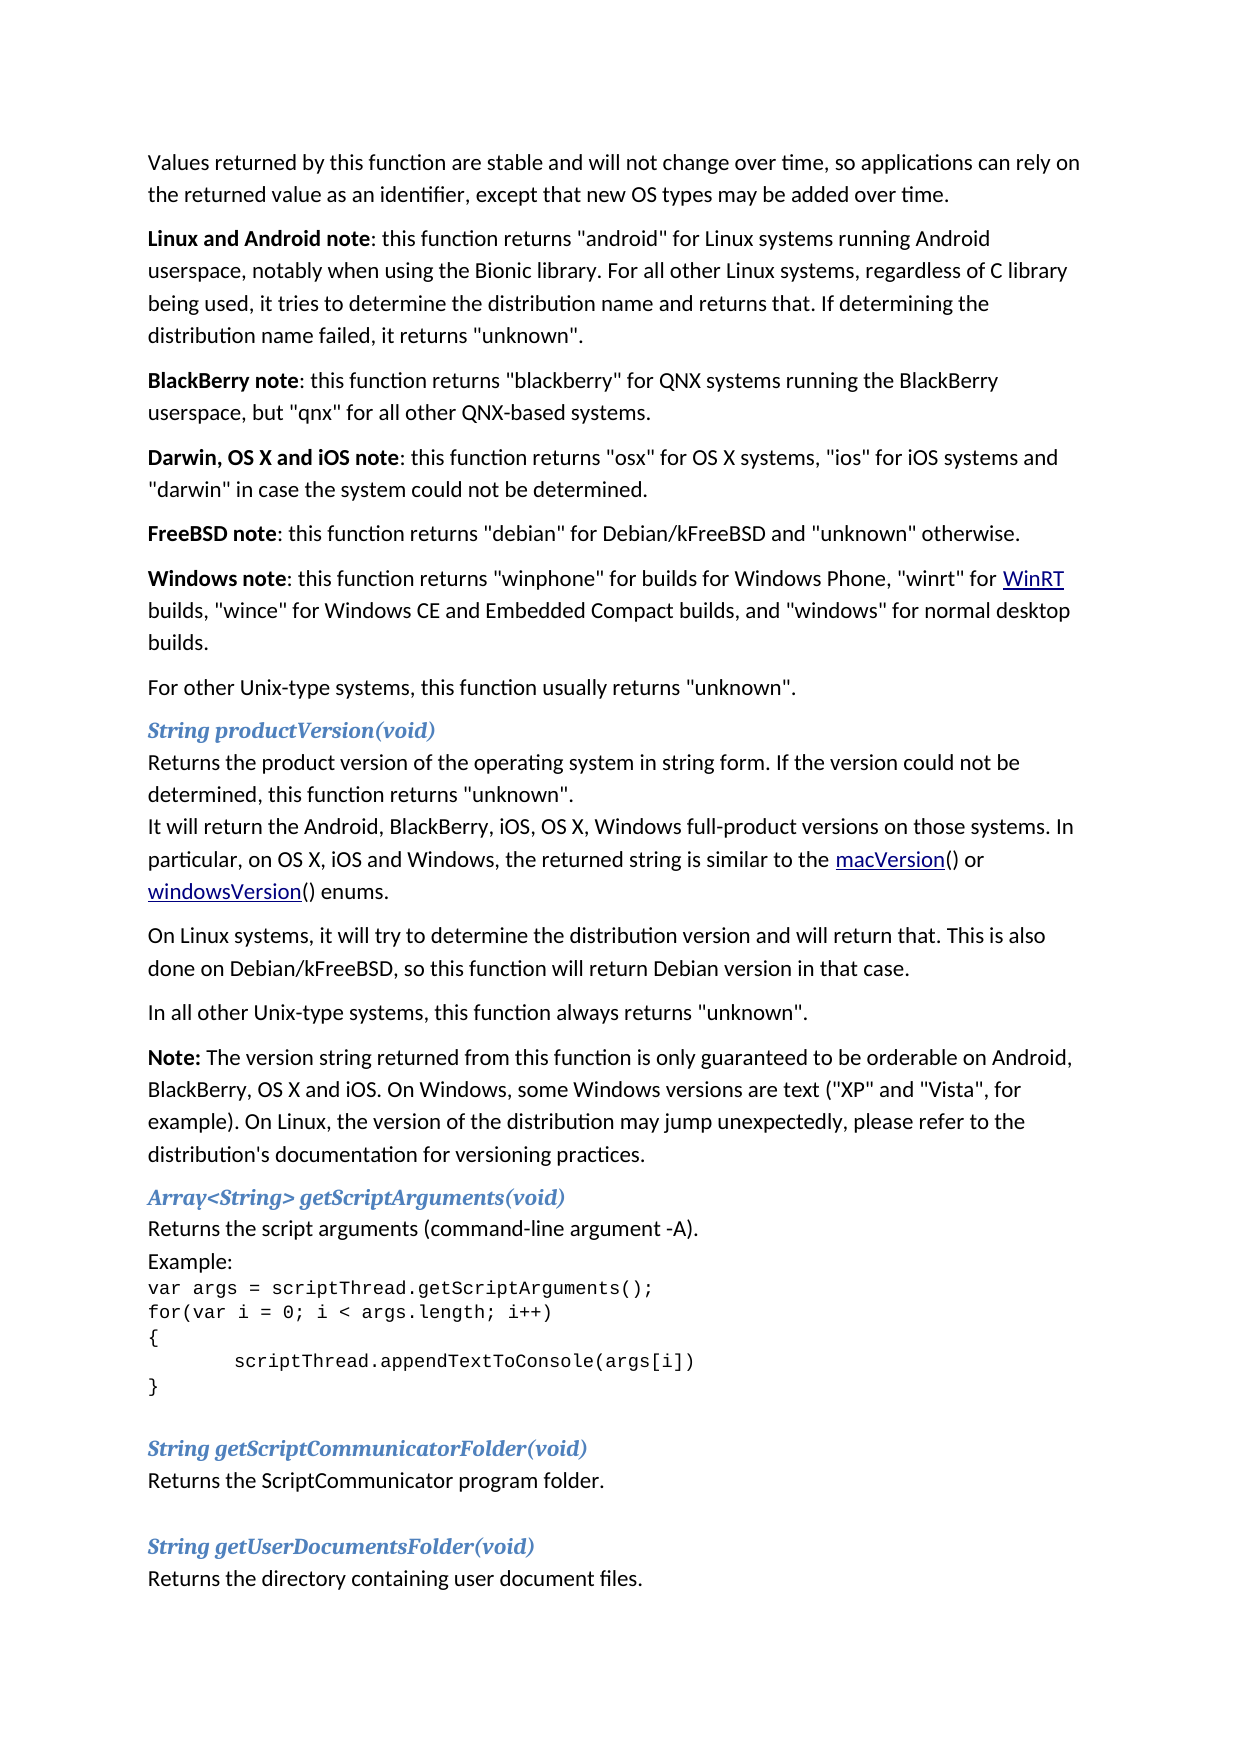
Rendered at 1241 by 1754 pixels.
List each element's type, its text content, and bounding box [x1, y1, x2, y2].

text Returns the script arguments (command-line argument -A). [148, 1214, 1093, 1243]
text Darwin, OS X and iOS note: this function returns "osx" for OS X systems, "ios" for iOS systems and "darwin" in case the system could not be determined. [148, 443, 1093, 503]
text Note: The version string returned from this function is only guaranteed to be orderable on Android, BlackBerry, OS X and iOS. On Windows, some Windows versions are text ("XP" and "Vista", for example). On Linux, the version of the distribution may jump unexpectedly, please refer to the distribution's documentation for versioning practices. [148, 1043, 1093, 1168]
text scriptThread.appendTextToConsole(args[i]) [148, 1352, 1093, 1373]
text { [148, 1328, 1093, 1349]
text Returns the product version of the operating system in string form. If the version could not be determined, this function returns "unknown". [148, 748, 1093, 808]
subtitle String productVersion(void) [148, 718, 1093, 744]
text Returns the ScriptCommunicator program folder. [148, 1466, 1093, 1494]
text } [148, 1376, 1093, 1398]
text var args = scriptThread.getScriptArguments(); [148, 1279, 1093, 1300]
subtitle Array<String> getScriptArguments(void) [148, 1184, 1093, 1211]
text For other Unix-type systems, this function usually returns "unknown". [148, 673, 1093, 701]
text It will return the Android, BlackBerry, iOS, OS X, Windows full-product versions on those systems. In particular, on OS X, iOS and Windows, the returned string is similar to the macVersion() or windowsVersion() enums. [148, 812, 1093, 905]
text Windows note: this function returns "winphone" for builds for Windows Phone, "winrt" for WinRT builds, "wince" for Windows CE and Embedded Compact builds, and "windows" for normal desktop builds. [148, 564, 1093, 657]
text Returns the directory containing user document files. [148, 1564, 1093, 1592]
text BlackBerry note: this function returns "blackberry" for QNX systems running the BlackBerry userspace, but "qnx" for all other QNX-based systems. [148, 366, 1093, 426]
text FreeBSD note: this function returns "debian" for Debian/kFreeBSD and "unknown" otherwise. [148, 519, 1093, 547]
text for(var i = 0; i < args.length; i++) [148, 1303, 1093, 1324]
subtitle String getUserDocumentsFolder(void) [148, 1533, 1093, 1560]
subtitle String getScriptCommunicatorFolder(void) [148, 1436, 1093, 1462]
text On Linux systems, it will try to determine the distribution version and will return that. This is also done on Debian/kFreeBSD, so this function will return Debian version in that case. [148, 922, 1093, 982]
text Example: [148, 1247, 1093, 1275]
text Values returned by this function are stable and will not change over time, so applications can rely on the returned value as an identifier, except that new OS types may be added over time. [148, 148, 1093, 208]
text Linux and Android note: this function returns "android" for Linux systems running Android userspace, notably when using the Bionic library. For all other Linux systems, regardless of C library being used, it tries to determine the distribution name and returns that. If determining the distribution name failed, it returns "unknown". [148, 224, 1093, 349]
text In all other Unix-type systems, this function always returns "unknown". [148, 998, 1093, 1026]
